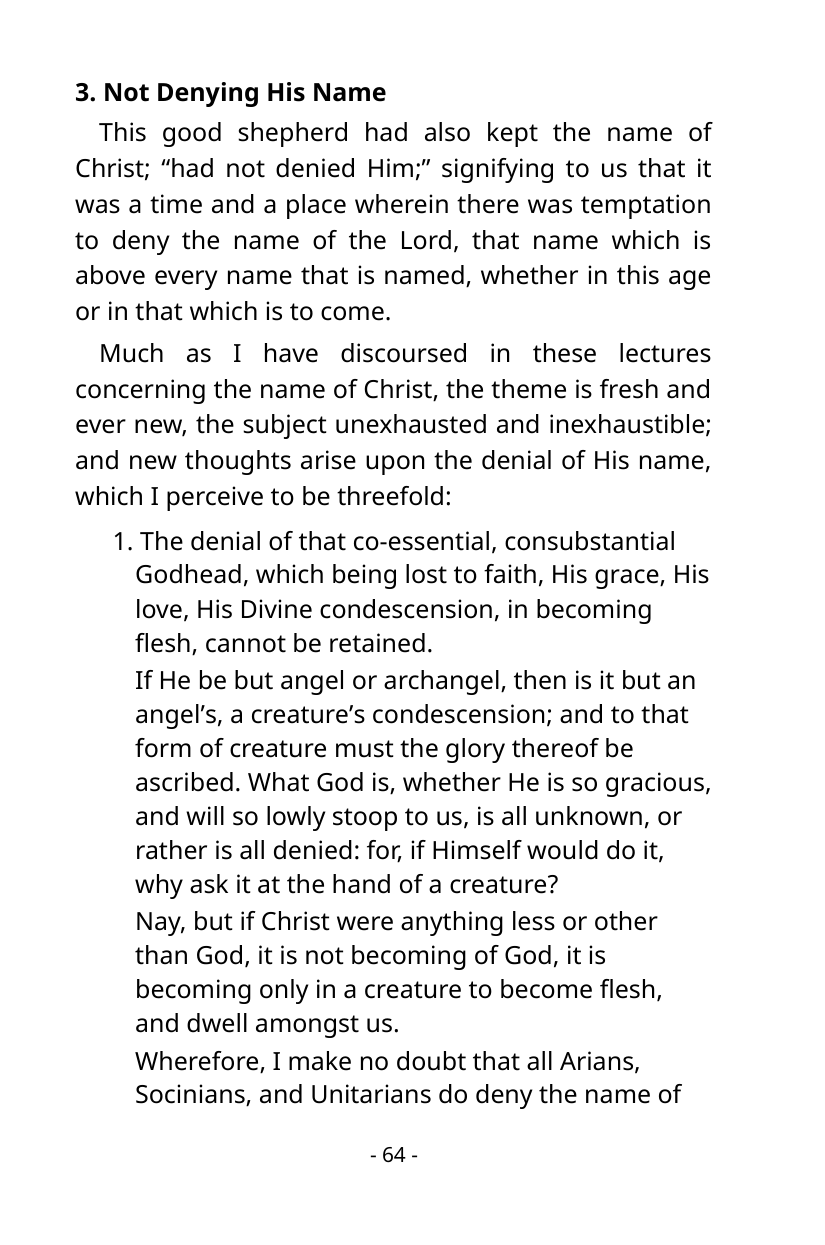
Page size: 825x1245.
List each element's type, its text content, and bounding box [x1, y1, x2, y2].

list If He be but angel or archangel, then is it but an angel’s, a creature’s condescension; and to that form of creature must the glory thereof be ascribed. What God is, whether He is so gracious, and will so lowly stoop to us, is all unknown, or rather is all denied: for, if Himself would do it, why ask it at the hand of a creature? [112, 662, 712, 901]
text Much as I have discoursed in these lectures concerning the name of Christ, the theme is fresh and ever new, the subject unexhausted and inexhaustible; and new thoughts arise upon the denial of His name, which I perceive to be threefold: [75, 336, 712, 512]
list Nay, but if Christ were anything less or other than God, it is not becoming of God, it is becoming only in a creature to become flesh, and dwell amongst us. [112, 904, 712, 1040]
list The denial of that co-essential, consubstantial Godhead, which being lost to faith, His grace, His love, His Divine condescension, in becoming flesh, cannot be retained. [112, 523, 712, 659]
list Wherefore, I make no doubt that all Arians, Socinians, and Unitarians do deny the name of [112, 1043, 712, 1111]
text This good shepherd had also kept the name of Christ; “had not denied Him;” signifying to us that it was a time and a place wherein there was temptation to deny the name of the Lord, that name which is above every name that is named, whether in this age or in that which is to come. [75, 115, 712, 328]
subtitle 3. Not Denying His Name [75, 75, 712, 109]
